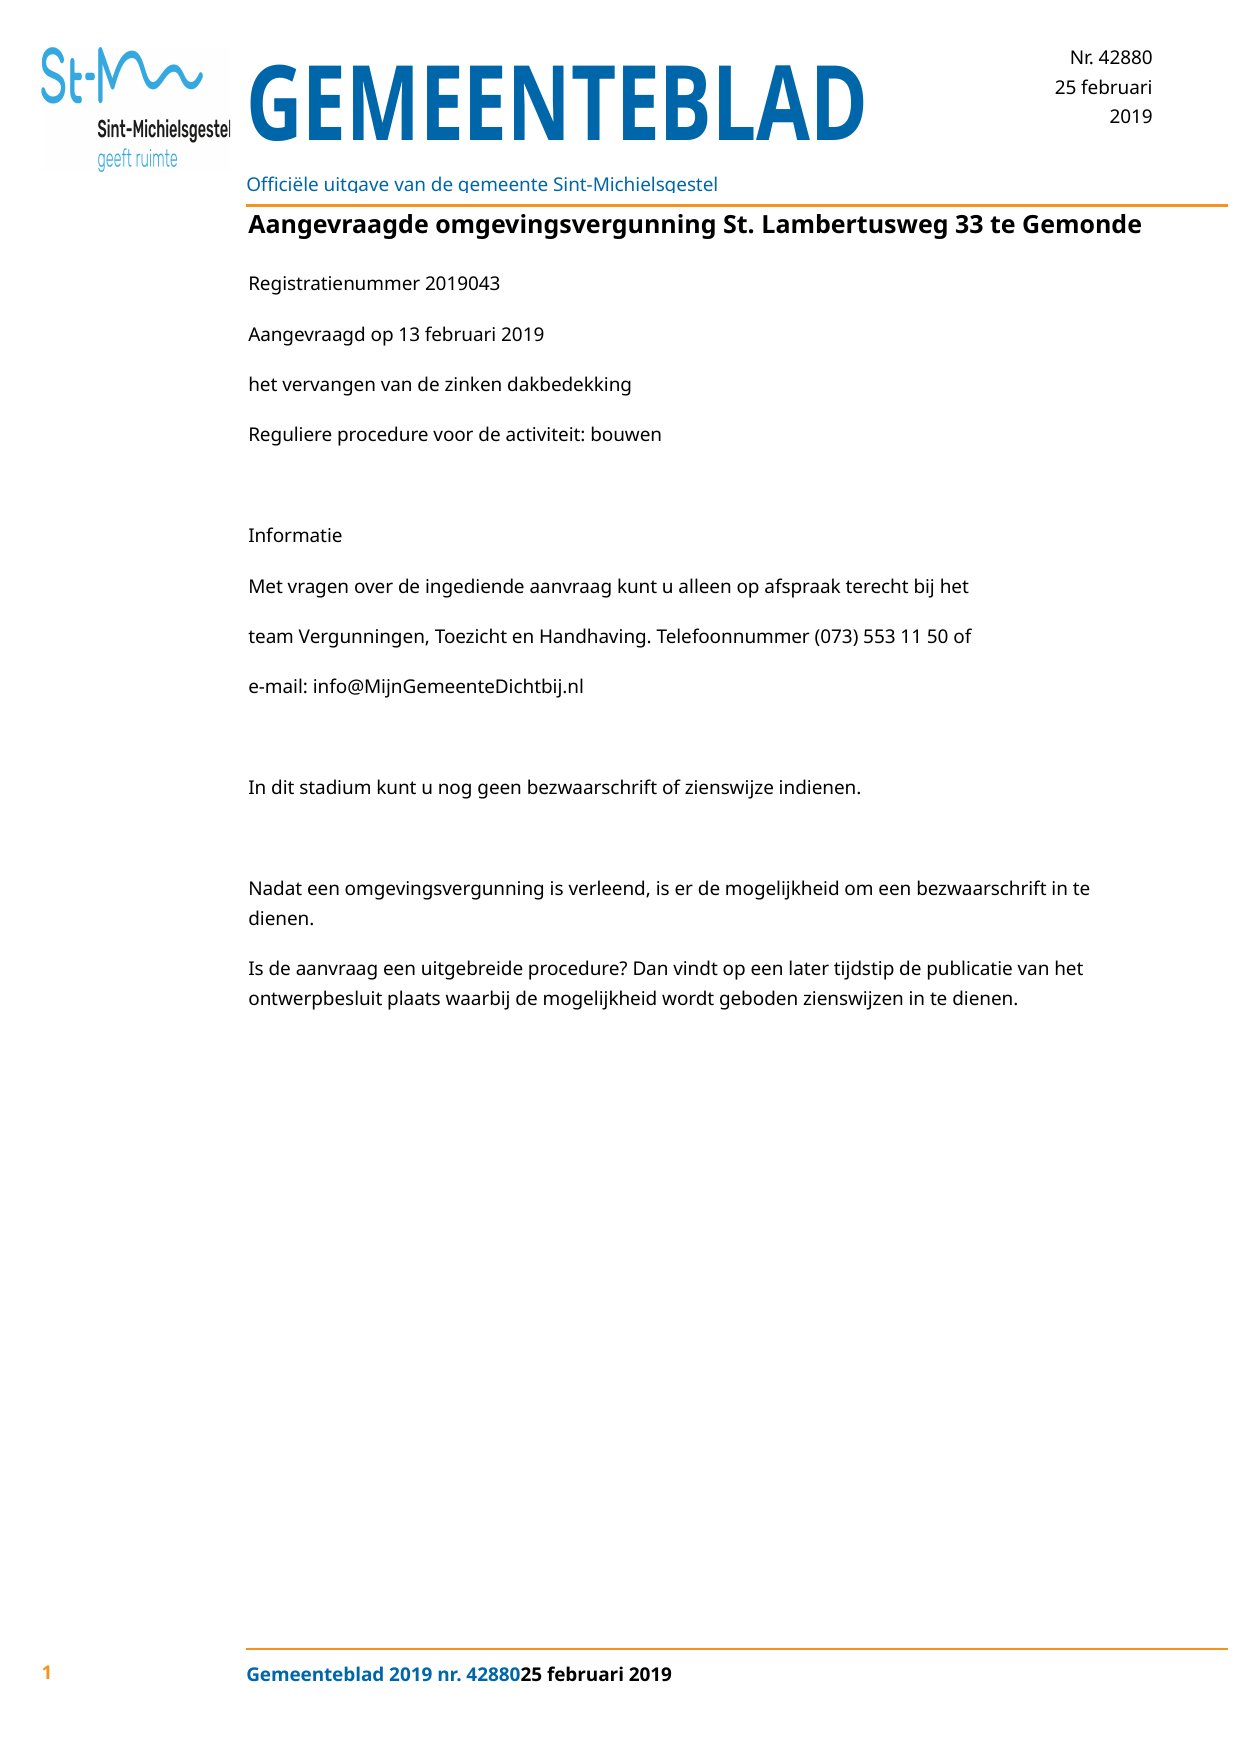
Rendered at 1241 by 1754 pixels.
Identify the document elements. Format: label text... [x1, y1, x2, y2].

text Is de aanvraag een uitgebreide procedure? Dan vindt op een later tijdstip de publicatie van het ontwerpbesluit plaats waarbij de mogelijkheid wordt geboden zienswijzen in te dienen. [248, 955, 1152, 1011]
text Registratienummer 2019043 [248, 270, 1152, 296]
picture [41, 47, 231, 172]
text e-mail: info@MijnGemeenteDichtbij.nl [248, 674, 1152, 699]
text team Vergunningen, Toezicht en Handhaving. Telefoonnummer (073) 553 11 50 of [248, 623, 1152, 649]
text Met vragen over de ingediende aanvraag kunt u alleen op afspraak terecht bij het [248, 573, 1152, 598]
text Aangevraagde omgevingsvergunning St. Lambertusweg 33 te Gemonde [248, 207, 1152, 241]
text Reguliere procedure voor de activiteit: bouwen [248, 422, 1152, 447]
text het vervangen van de zinken dakbedekking [248, 371, 1152, 397]
text Informatie [248, 522, 1152, 548]
text Nadat een omgevingsvergunning is verleend, is er de mogelijkheid om een bezwaarschrift in te dienen. [248, 875, 1152, 931]
text Aangevraagd op 13 februari 2019 [248, 321, 1152, 346]
text In dit stadium kunt u nog geen bezwaarschrift of zienswijze indienen. [248, 774, 1152, 800]
